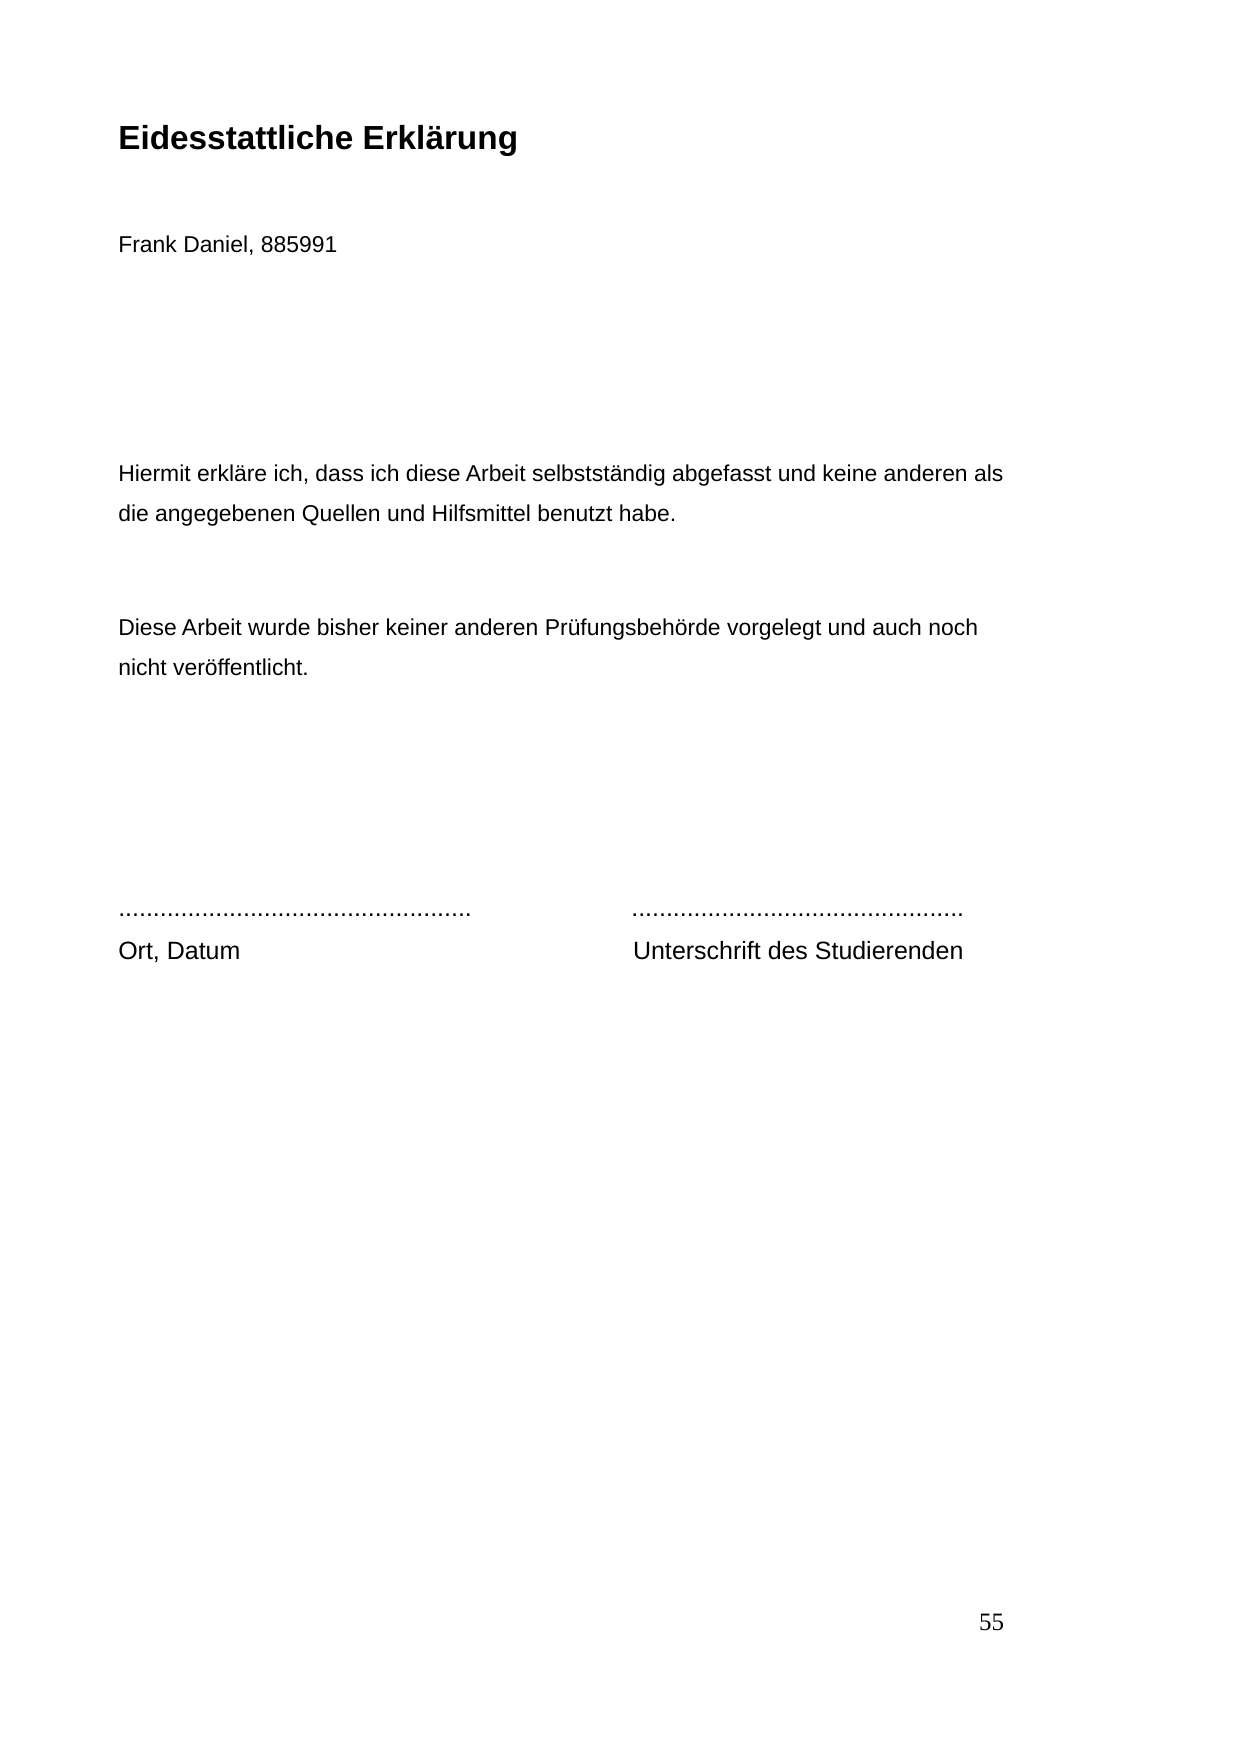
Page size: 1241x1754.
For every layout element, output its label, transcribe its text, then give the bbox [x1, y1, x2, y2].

text ................................................... ................................................ Ort, Datum Unterschrift des Studierenden [118, 893, 1004, 965]
text Hiermit erkläre ich, dass ich diese Arbeit selbstständig abgefasst und keine anderen als die angegebenen Quellen und Hilfsmittel benutzt habe. [118, 460, 1004, 526]
text Diese Arbeit wurde bisher keiner anderen Prüfungsbehörde vorgelegt und auch noch nicht veröffentlicht. [118, 614, 1004, 680]
text Eidesstattliche Erklärung [118, 118, 1004, 157]
text Frank Daniel, 885991 [118, 231, 1004, 258]
